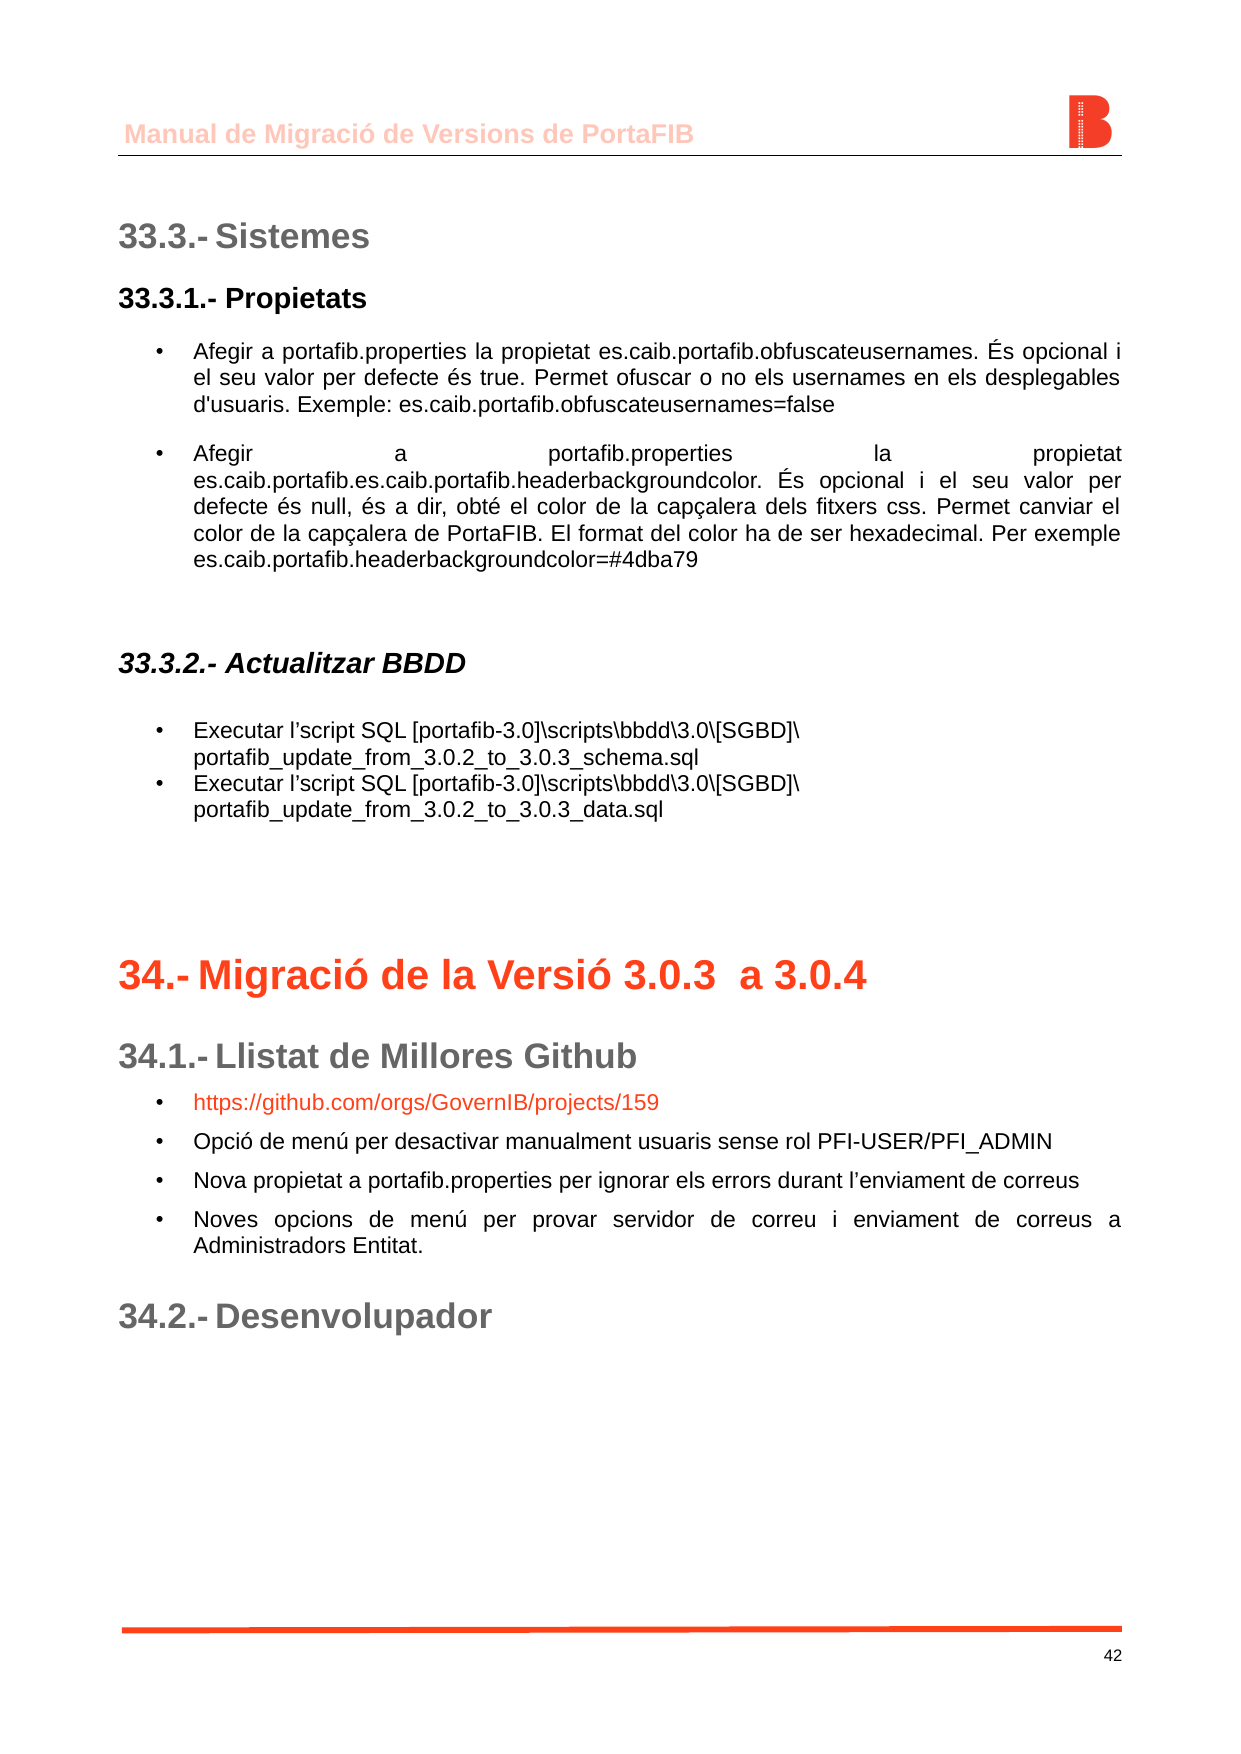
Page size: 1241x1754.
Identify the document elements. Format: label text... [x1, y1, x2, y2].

picture [1063, 94, 1117, 150]
list Afegir a portafib.properties la propietat es.caib.portafib.obfuscateusernames. És opcional i el seu valor per defecte és true. Permet ofuscar o no els usernames en els desplegables d'usuaris. Exemple: es.caib.portafib.obfuscateusernames=false [156, 338, 1122, 417]
subtitle Actualitzar BBDD [118, 646, 1122, 679]
list https://github.com/orgs/GovernIB/projects/159 [156, 1089, 1122, 1115]
subtitle Sistemes [118, 216, 1122, 256]
subtitle Migració de la Versió 3.0.3 a 3.0.4 [118, 950, 1122, 998]
list Afegir a portafib.properties la propietat es.caib.portafib.es.caib.portafib.headerbackgroundcolor. És opcional i el seu valor per defecte és null, és a dir, obté el color de la capçalera dels fitxers css. Permet canviar el color de la capçalera de PortaFIB. El format del color ha de ser hexadecimal. Per exemple es.caib.portafib.headerbackgroundcolor=#4dba79 [156, 440, 1122, 572]
list Executar l’script SQL [portafib-3.0]\scripts\bbdd\3.0\[SGBD]\portafib_update_from_3.0.2_to_3.0.3_schema.sql [156, 717, 1122, 770]
list Noves opcions de menú per provar servidor de correu i enviament de correus a Administradors Entitat. [156, 1206, 1122, 1258]
list Opció de menú per desactivar manualment usuaris sense rol PFI-USER/PFI_ADMIN [156, 1128, 1122, 1154]
subtitle Desenvolupador [118, 1296, 1122, 1336]
list Executar l’script SQL [portafib-3.0]\scripts\bbdd\3.0\[SGBD]\portafib_update_from_3.0.2_to_3.0.3_data.sql [156, 770, 1122, 823]
list Nova propietat a portafib.properties per ignorar els errors durant l’enviament de correus [156, 1167, 1122, 1193]
subtitle Propietats [118, 281, 1122, 314]
subtitle Llistat de Millores Github [118, 1036, 1122, 1076]
